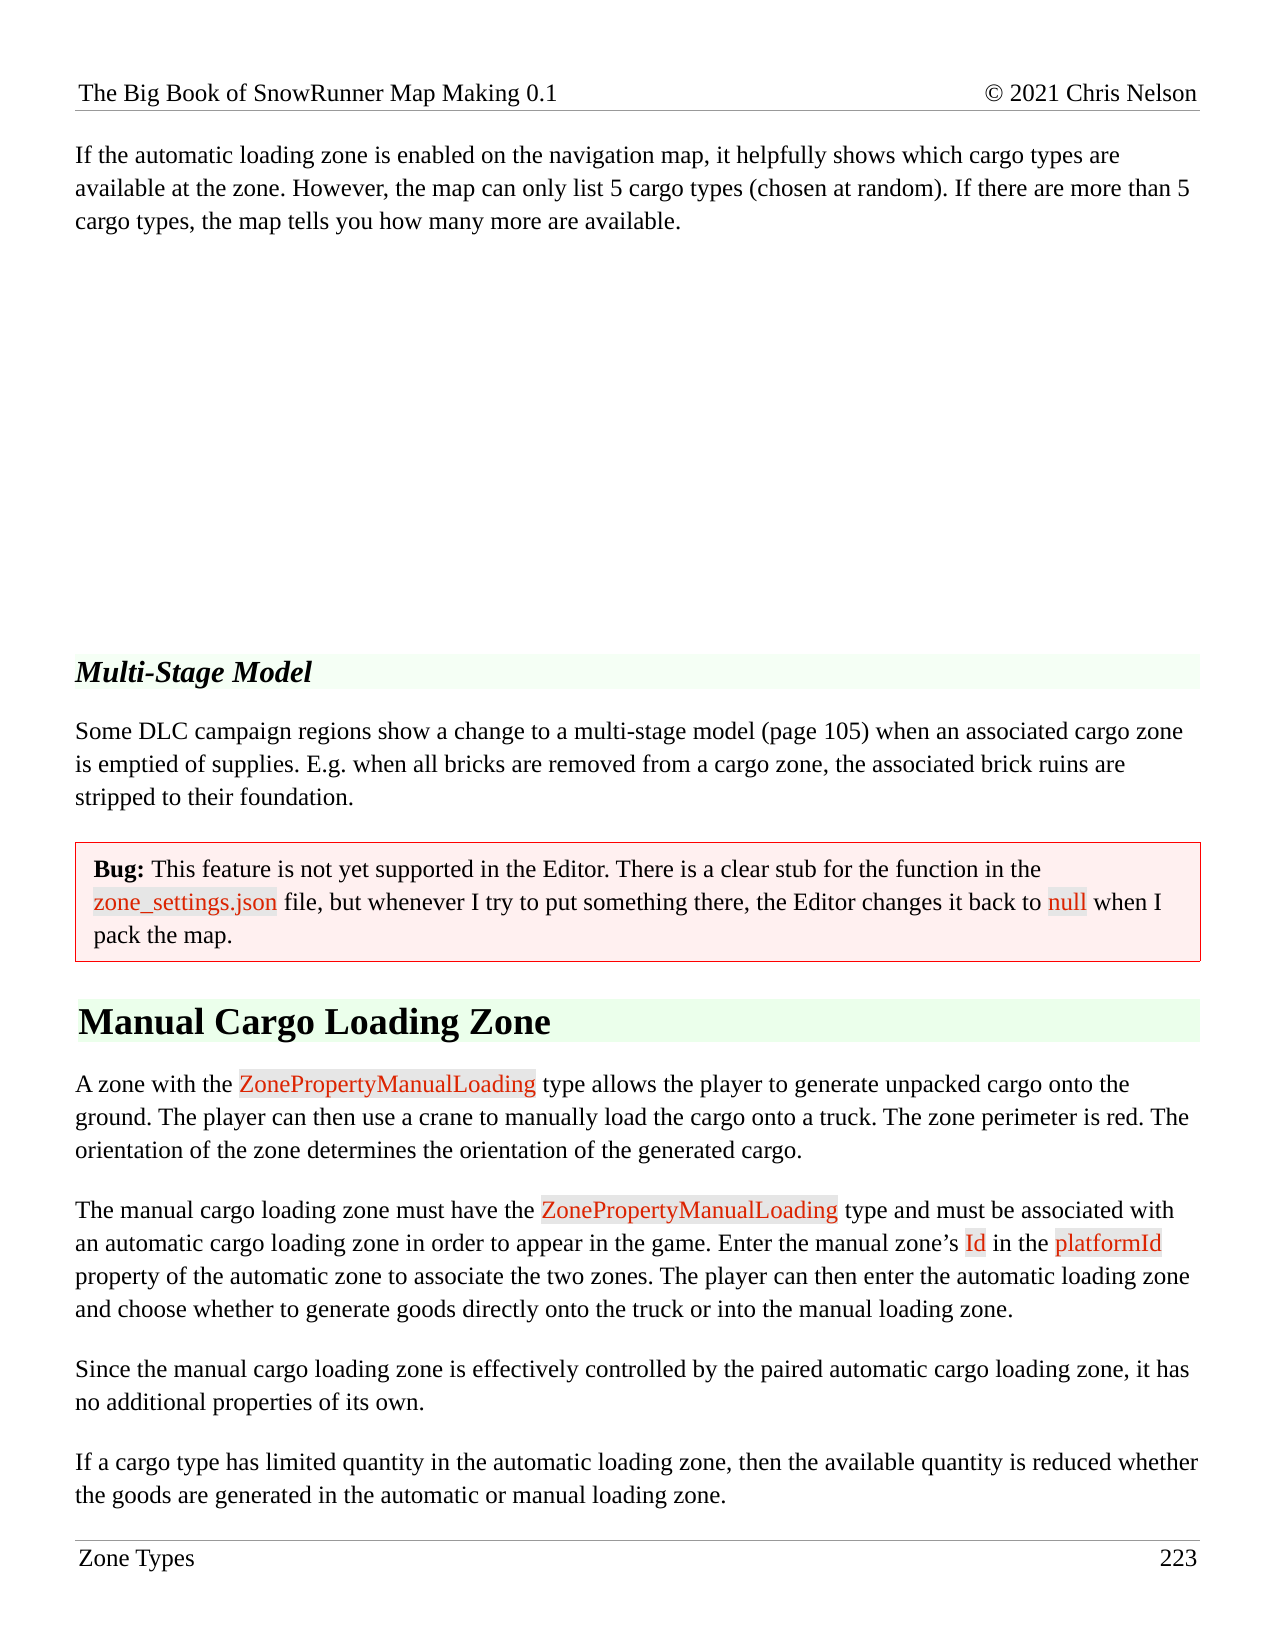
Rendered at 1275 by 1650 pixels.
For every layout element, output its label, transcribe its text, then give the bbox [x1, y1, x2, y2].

subtitle Multi-Stage Model [75, 654, 1200, 689]
text The manual cargo loading zone must have the ZonePropertyManualLoading type and must be associated with an automatic cargo loading zone in order to appear in the game. Enter the manual zone’s Id in the platformId property of the automatic zone to associate the two zones. The player can then enter the automatic loading zone and choose whether to generate goods directly onto the truck or into the manual loading zone. [75, 1195, 1200, 1323]
text Since the manual cargo loading zone is effectively controlled by the paired automatic cargo loading zone, it has no additional properties of its own. [75, 1354, 1200, 1416]
text If the automatic loading zone is enabled on the navigation map, it helpfully shows which cargo types are available at the zone. However, the map can only list 5 cargo types (chosen at random). If there are more than 5 cargo types, the map tells you how many more are available. [75, 140, 1200, 235]
text If a cargo type has limited quantity in the automatic loading zone, then the available quantity is reduced whether the goods are generated in the automatic or manual loading zone. [75, 1447, 1200, 1509]
list This feature is not yet supported in the Editor. There is a clear stub for the function in the zone_settings.json file, but whenever I try to put something there, the Editor changes it back to null when I pack the map. [76, 843, 1200, 961]
text A zone with the ZonePropertyManualLoading type allows the player to generate unpacked cargo onto the ground. The player can then use a crane to manually load the cargo onto a truck. The zone perimeter is red. The orientation of the zone determines the orientation of the generated cargo. [75, 1069, 1200, 1164]
text Some DLC campaign regions show a change to a multi-stage model (page 105) when an associated cargo zone is emptied of supplies. E.g. when all bricks are removed from a cargo zone, the associated brick ruins are stripped to their foundation. [75, 716, 1200, 811]
subtitle Manual Cargo Loading Zone [78, 999, 1200, 1042]
